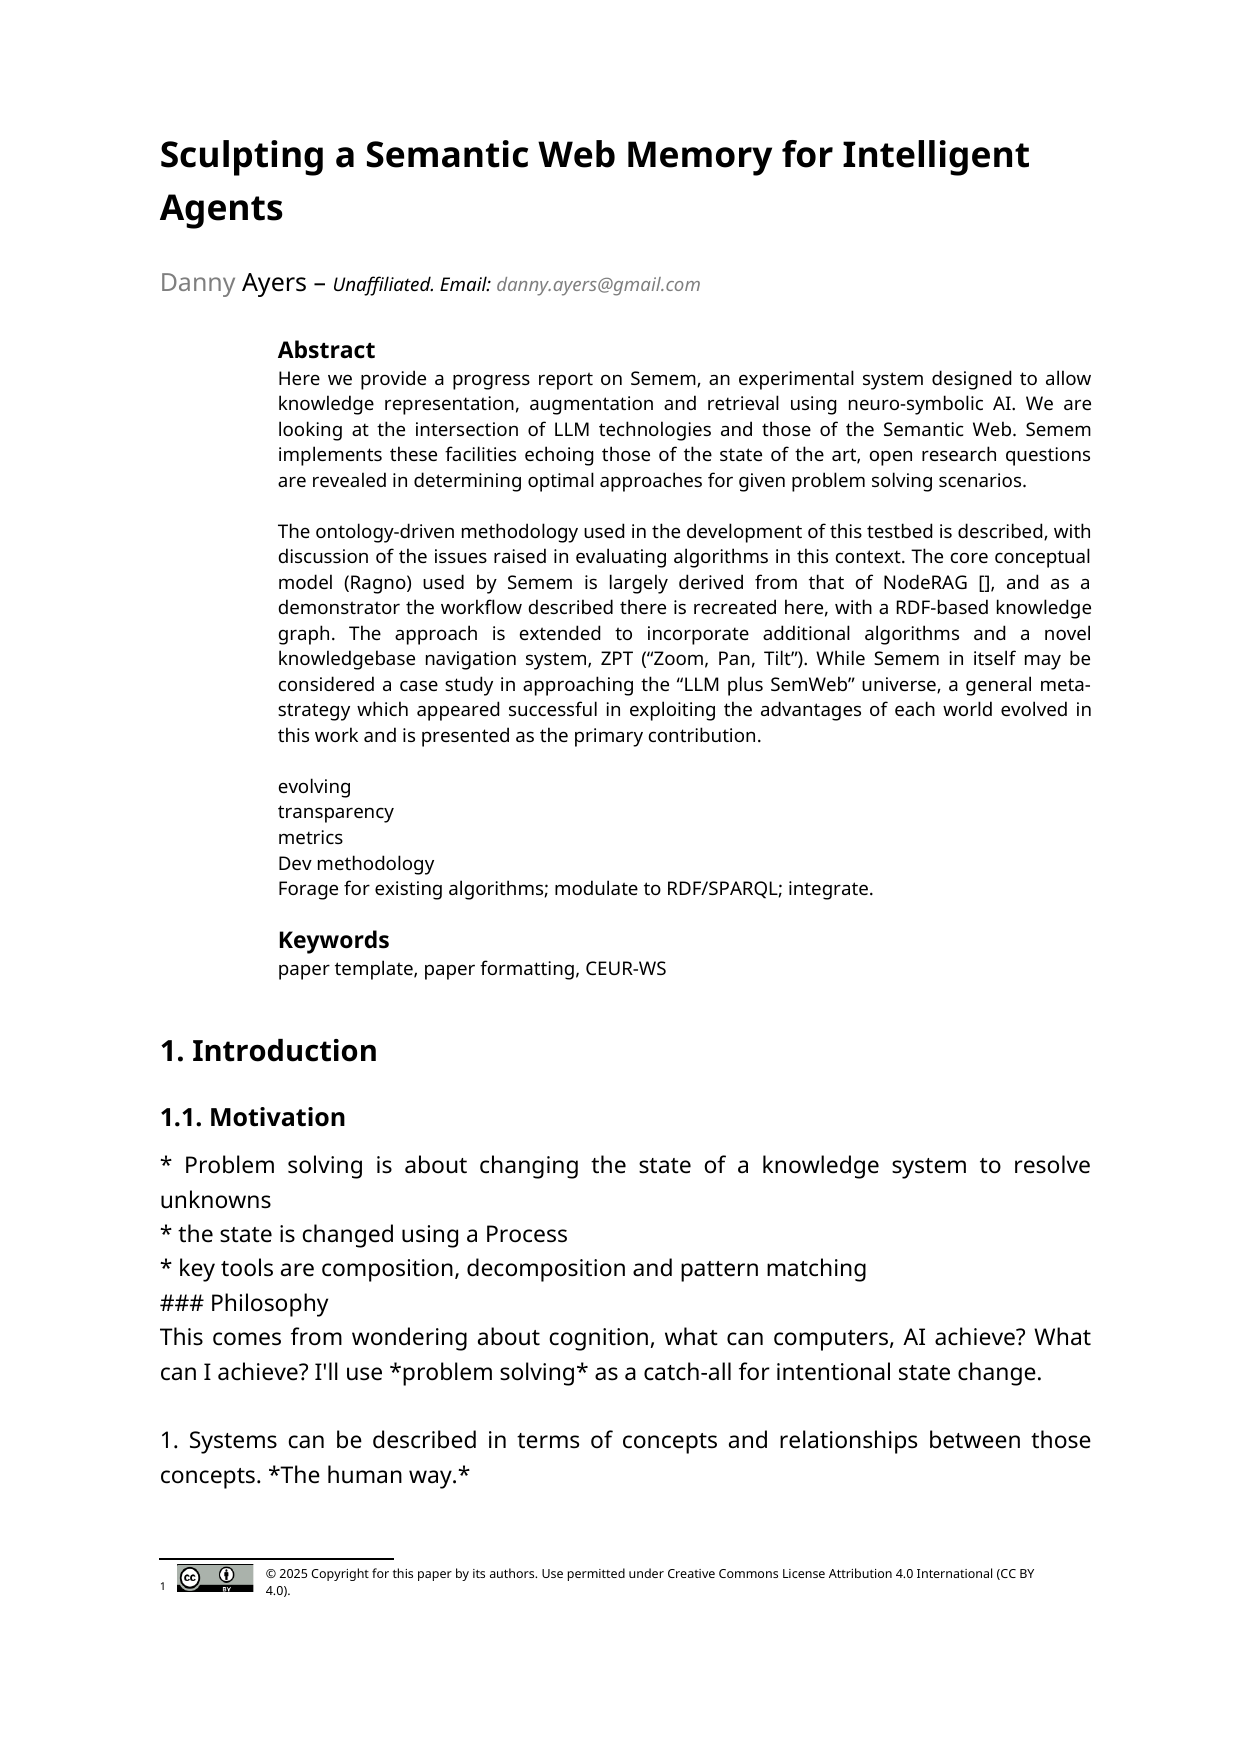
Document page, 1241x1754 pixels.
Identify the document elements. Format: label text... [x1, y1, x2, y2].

title Abstract [278, 334, 1093, 365]
subtitle Motivation [159, 1099, 1093, 1133]
title Sculpting a Semantic Web Memory for Intelligent Agents [159, 130, 1093, 231]
text * key tools are composition, decomposition and pattern matching [159, 1252, 1093, 1283]
text paper template, paper formatting, CEUR-WS [159, 955, 1093, 981]
text Forage for existing algorithms; modulate to RDF/SPARQL; integrate. [278, 875, 1093, 901]
text The ontology-driven methodology used in the development of this testbed is described, with discussion of the issues raised in evaluating algorithms in this context. The core conceptual model (Ragno) used by Semem is largely derived from that of NodeRAG [], and as a demonstrator the workflow described there is recreated here, with a RDF-based knowledge graph. The approach is extended to incorporate additional algorithms and a novel knowledgebase navigation system, ZPT (“Zoom, Pan, Tilt”). While Semem in itself may be considered a case study in approaching the “LLM plus SemWeb” universe, a general meta-strategy which appeared successful in exploiting the advantages of each world evolved in this work and is presented as the primary contribution. [278, 518, 1093, 748]
text Here we provide a progress report on Semem, an experimental system designed to allow knowledge representation, augmentation and retrieval using neuro-symbolic AI. We are looking at the intersection of LLM technologies and those of the Semantic Web. Semem implements these facilities echoing those of the state of the art, open research questions are revealed in determining optimal approaches for given problem solving scenarios. [278, 365, 1093, 493]
text * Problem solving is about changing the state of a knowledge system to resolve unknowns [159, 1149, 1093, 1215]
table_header © 2025 Copyright for this paper by its authors. Use permitted under Creative Commons License Attribution 4.0 International (CC BY 4.0). [254, 1565, 1048, 1599]
text 1. Systems can be described in terms of concepts and relationships between those concepts. *The human way.* [159, 1424, 1093, 1490]
subtitle Introduction [159, 1031, 1093, 1070]
text metrics [278, 824, 1093, 850]
text transparency [278, 799, 1093, 824]
text * the state is changed using a Process [159, 1218, 1093, 1249]
title Keywords [278, 924, 1093, 955]
text Dev methodology [278, 850, 1093, 875]
table_header [166, 1565, 254, 1599]
text This comes from wondering about cognition, what can computers, AI achieve? What can I achieve? I'll use *problem solving* as a catch-all for intentional state change. [159, 1321, 1093, 1387]
text ### Philosophy [159, 1287, 1093, 1318]
text Danny Ayers – Unaffiliated. Email: danny.ayers@gmail.com [159, 265, 1093, 299]
text evolving [278, 773, 1093, 799]
